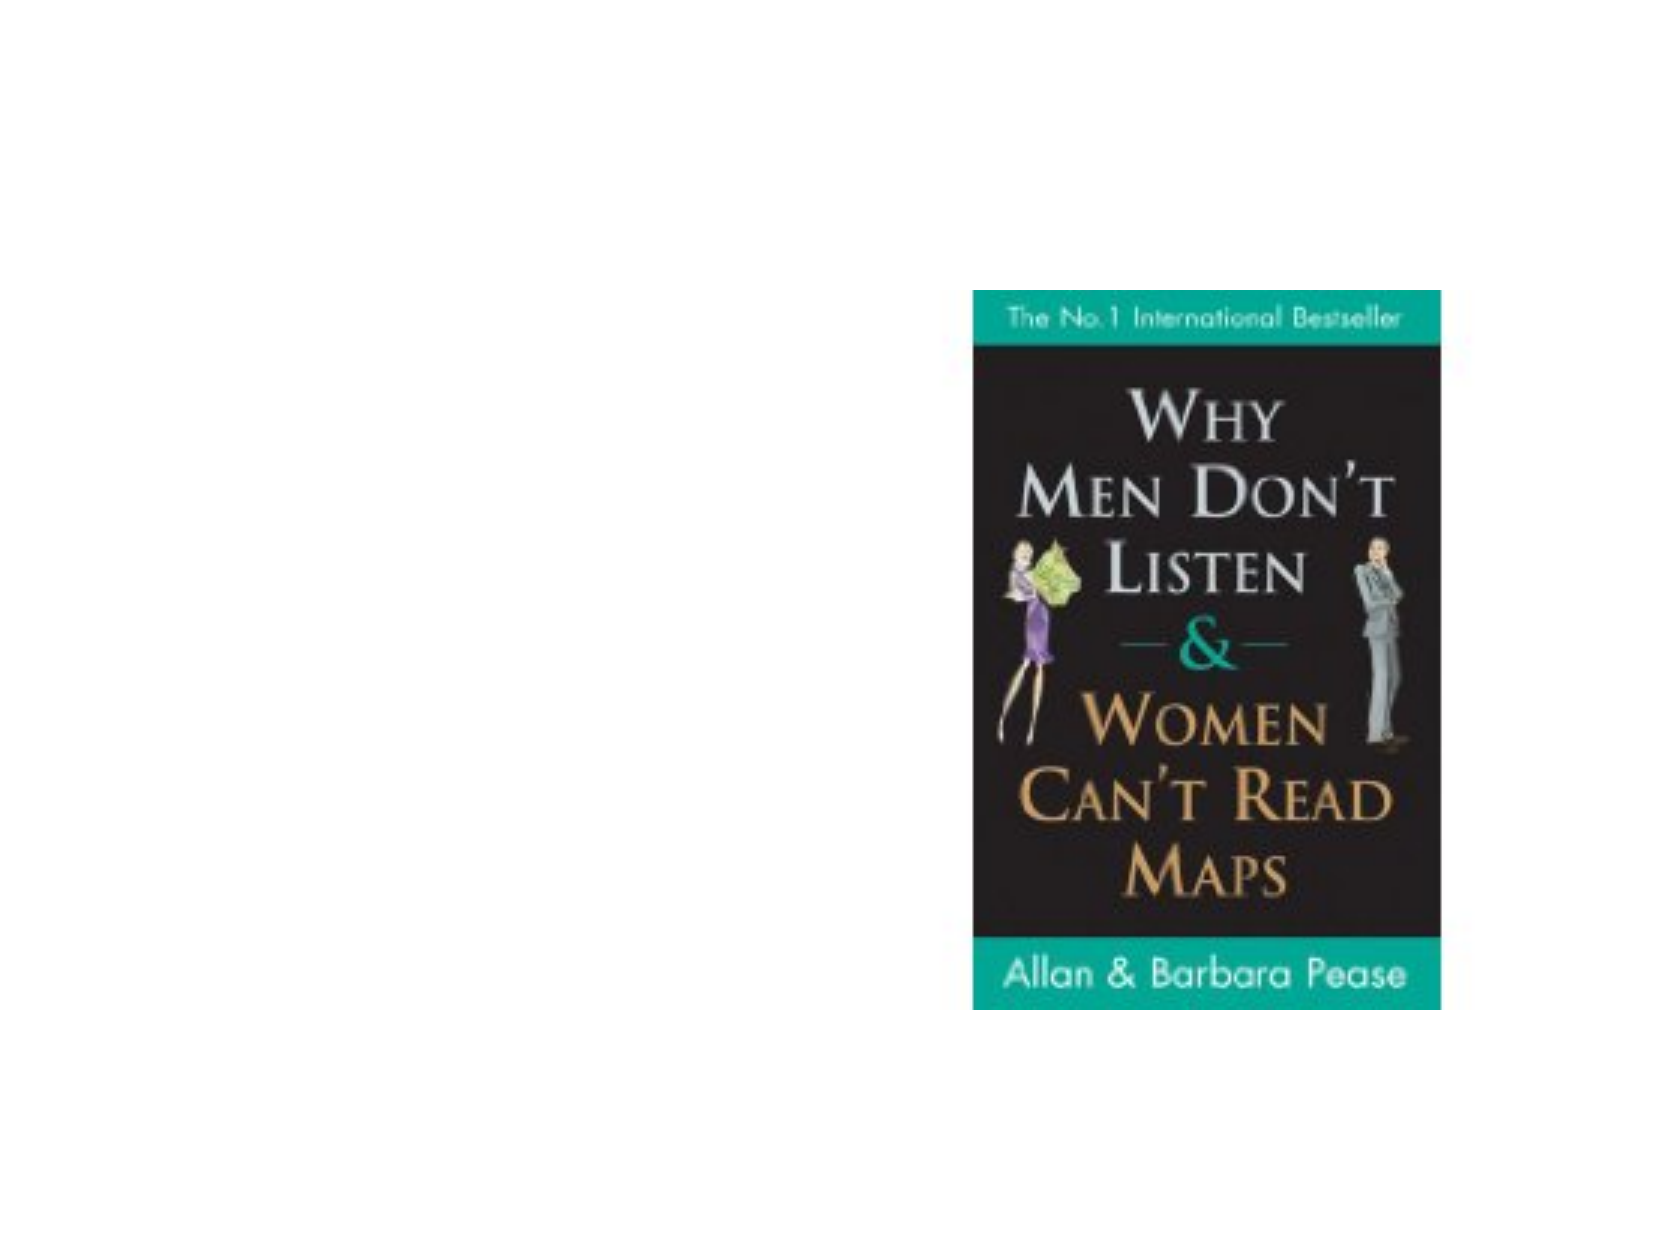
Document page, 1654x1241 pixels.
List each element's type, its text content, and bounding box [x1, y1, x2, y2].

list Why Men Don't Listen and Women Can't Read Maps Allan Pease e Barbara Pease [838, 274, 1565, 1093]
picture [848, 290, 1568, 1010]
